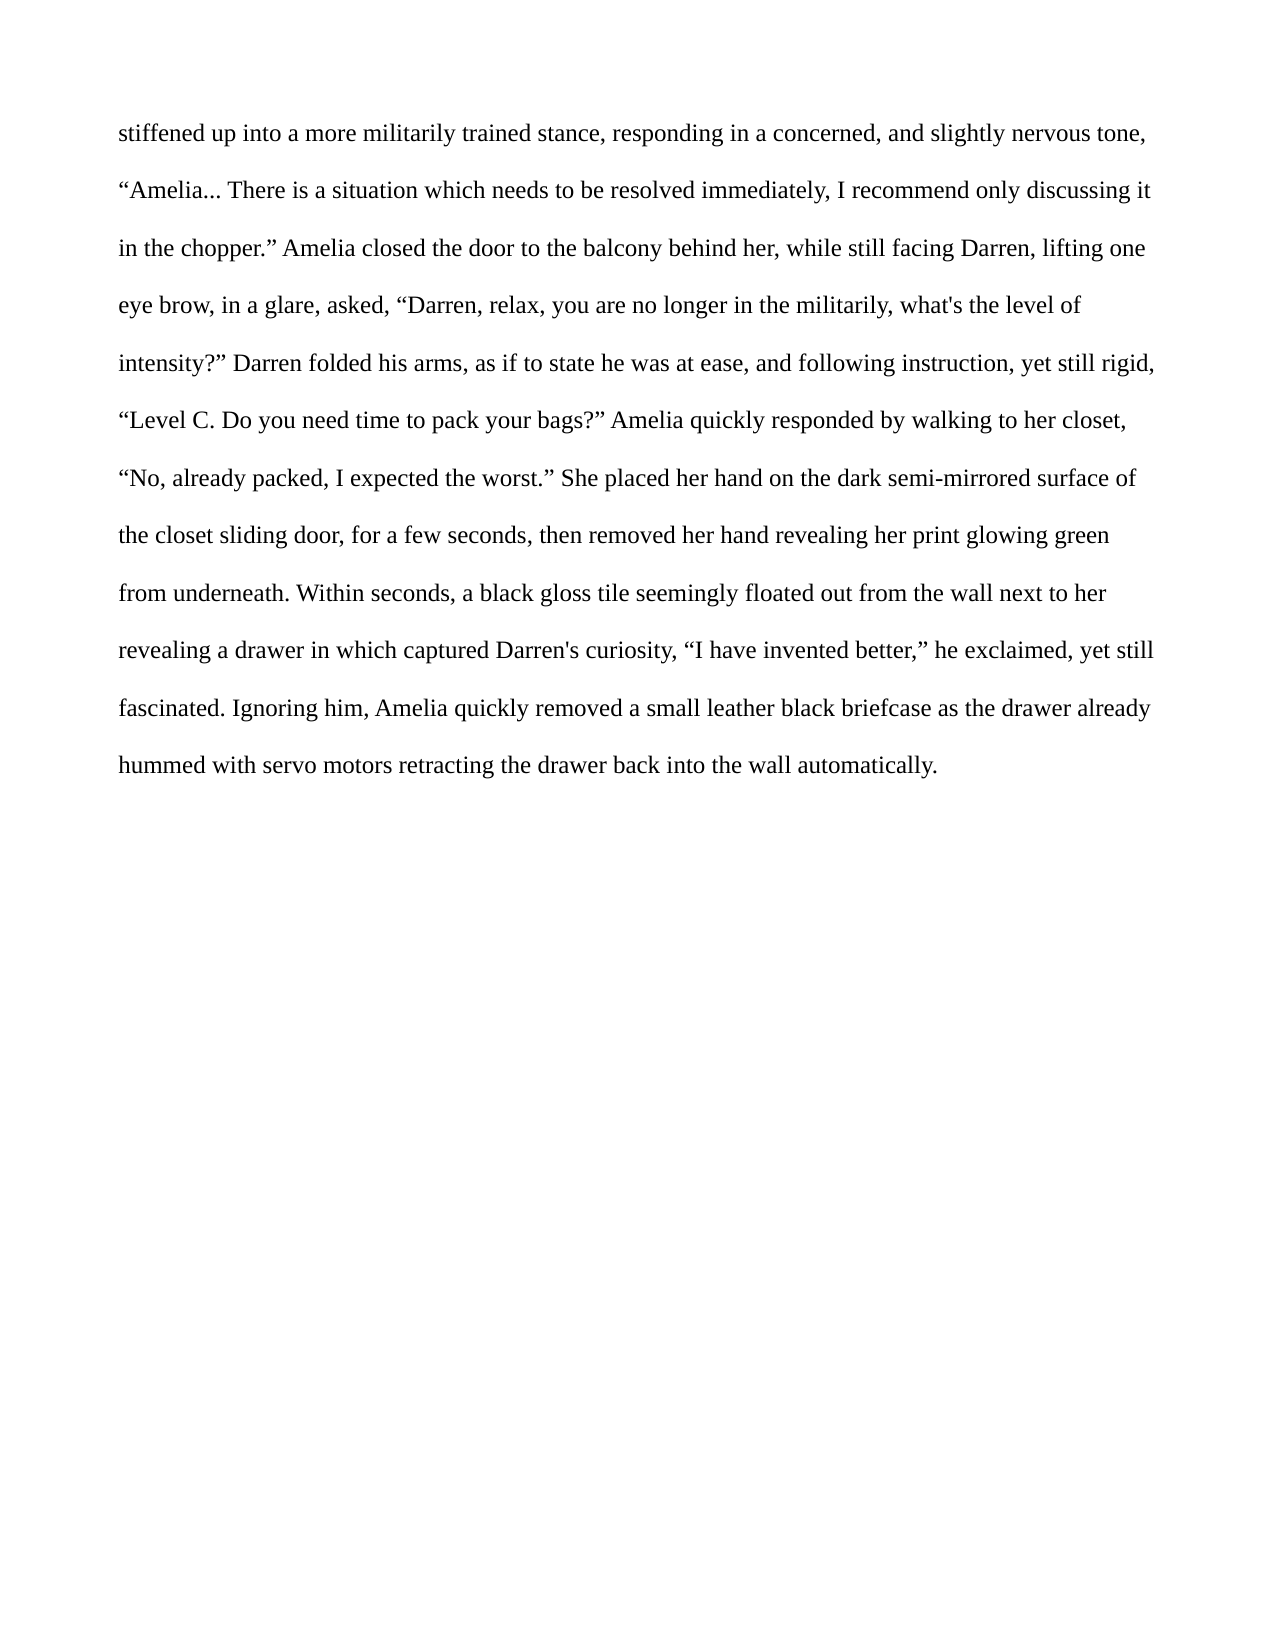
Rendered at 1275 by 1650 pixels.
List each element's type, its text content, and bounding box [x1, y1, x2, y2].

text stiffened up into a more militarily trained stance, responding in a concerned, and slightly nervous tone, “Amelia... There is a situation which needs to be resolved immediately, I recommend only discussing it in the chopper.” Amelia closed the door to the balcony behind her, while still facing Darren, lifting one eye brow, in a glare, asked, “Darren, relax, you are no longer in the militarily, what's the level of intensity?” Darren folded his arms, as if to state he was at ease, and following instruction, yet still rigid, “Level C. Do you need time to pack your bags?” Amelia quickly responded by walking to her closet, “No, already packed, I expected the worst.” She placed her hand on the dark semi-mirrored surface of the closet sliding door, for a few seconds, then removed her hand revealing her print glowing green from underneath. Within seconds, a black gloss tile seemingly floated out from the wall next to her revealing a drawer in which captured Darren's curiosity, “I have invented better,” he exclaimed, yet still fascinated. Ignoring him, Amelia quickly removed a small leather black briefcase as the drawer already hummed with servo motors retracting the drawer back into the wall automatically. [118, 118, 1157, 779]
